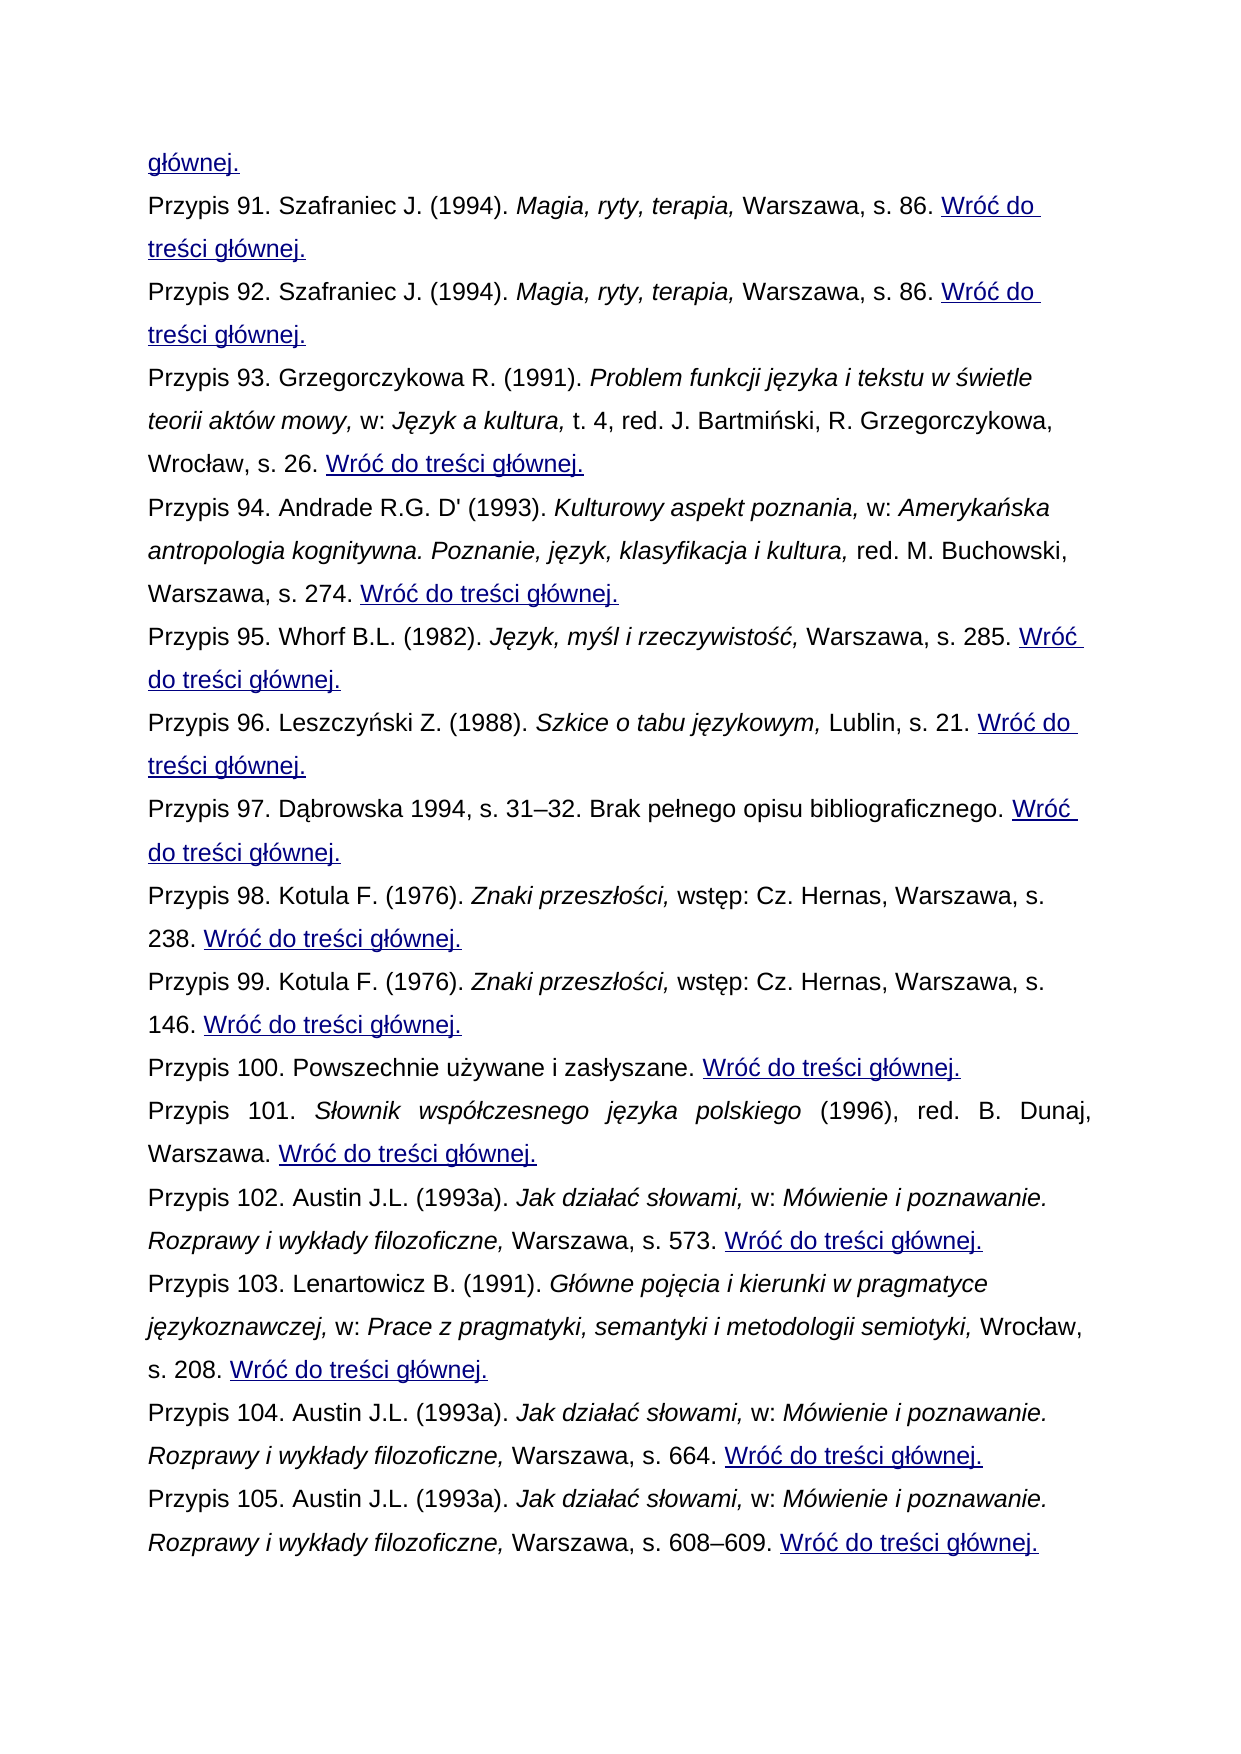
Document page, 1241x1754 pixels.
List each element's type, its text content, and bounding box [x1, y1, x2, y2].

text głównej. [148, 148, 1093, 176]
text Przypis 93. Grzegorczykowa R. (1991). Problem funkcji języka i tekstu w świetle teorii aktów mowy, w: Język a kultura, t. 4, red. J. Bartmiński, R. Grzegorczykowa, Wrocław, s. 26. Wróć do treści głównej. [148, 363, 1093, 478]
text Przypis 98. Kotula F. (1976). Znaki przeszłości, wstęp: Cz. Hernas, Warszawa, s. 238. Wróć do treści głównej. [148, 881, 1093, 953]
text Przypis 94. Andrade R.G. D' (1993). Kulturowy aspekt poznania, w: Amerykańska antropologia kognitywna. Poznanie, język, klasyfikacja i kultura, red. M. Buchowski, Warszawa, s. 274. Wróć do treści głównej. [148, 493, 1093, 608]
text Przypis 92. Szafraniec J. (1994). Magia, ryty, terapia, Warszawa, s. 86. Wróć do treści głównej. [148, 277, 1093, 349]
text Przypis 101. Słownik współczesnego języka polskiego (1996), red. B. Dunaj, Warszawa. Wróć do treści głównej. [148, 1096, 1093, 1168]
text Przypis 103. Lenartowicz B. (1991). Główne pojęcia i kierunki w pragmatyce językoznawczej, w: Prace z pragmatyki, semantyki i metodologii semiotyki, Wrocław, s. 208. Wróć do treści głównej. [148, 1269, 1093, 1384]
text Przypis 104. Austin J.L. (1993a). Jak działać słowami, w: Mówienie i poznawanie. Rozprawy i wykłady filozoficzne, Warszawa, s. 664. Wróć do treści głównej. [148, 1398, 1093, 1470]
text Przypis 96. Leszczyński Z. (1988). Szkice o tabu językowym, Lublin, s. 21. Wróć do treści głównej. [148, 708, 1093, 780]
text Przypis 95. Whorf B.L. (1982). Język, myśl i rzeczywistość, Warszawa, s. 285. Wróć do treści głównej. [148, 622, 1093, 694]
text Przypis 97. Dąbrowska 1994, s. 31–32. Brak pełnego opisu bibliograficznego. Wróć do treści głównej. [148, 794, 1093, 866]
text Przypis 100. Powszechnie używane i zasłyszane. Wróć do treści głównej. [148, 1053, 1093, 1082]
text Przypis 99. Kotula F. (1976). Znaki przeszłości, wstęp: Cz. Hernas, Warszawa, s. 146. Wróć do treści głównej. [148, 967, 1093, 1039]
text Przypis 105. Austin J.L. (1993a). Jak działać słowami, w: Mówienie i poznawanie. Rozprawy i wykłady filozoficzne, Warszawa, s. 608–609. Wróć do treści głównej. [148, 1484, 1093, 1556]
text Przypis 102. Austin J.L. (1993a). Jak działać słowami, w: Mówienie i poznawanie. Rozprawy i wykłady filozoficzne, Warszawa, s. 573. Wróć do treści głównej. [148, 1183, 1093, 1254]
text Przypis 91. Szafraniec J. (1994). Magia, ryty, terapia, Warszawa, s. 86. Wróć do treści głównej. [148, 191, 1093, 263]
